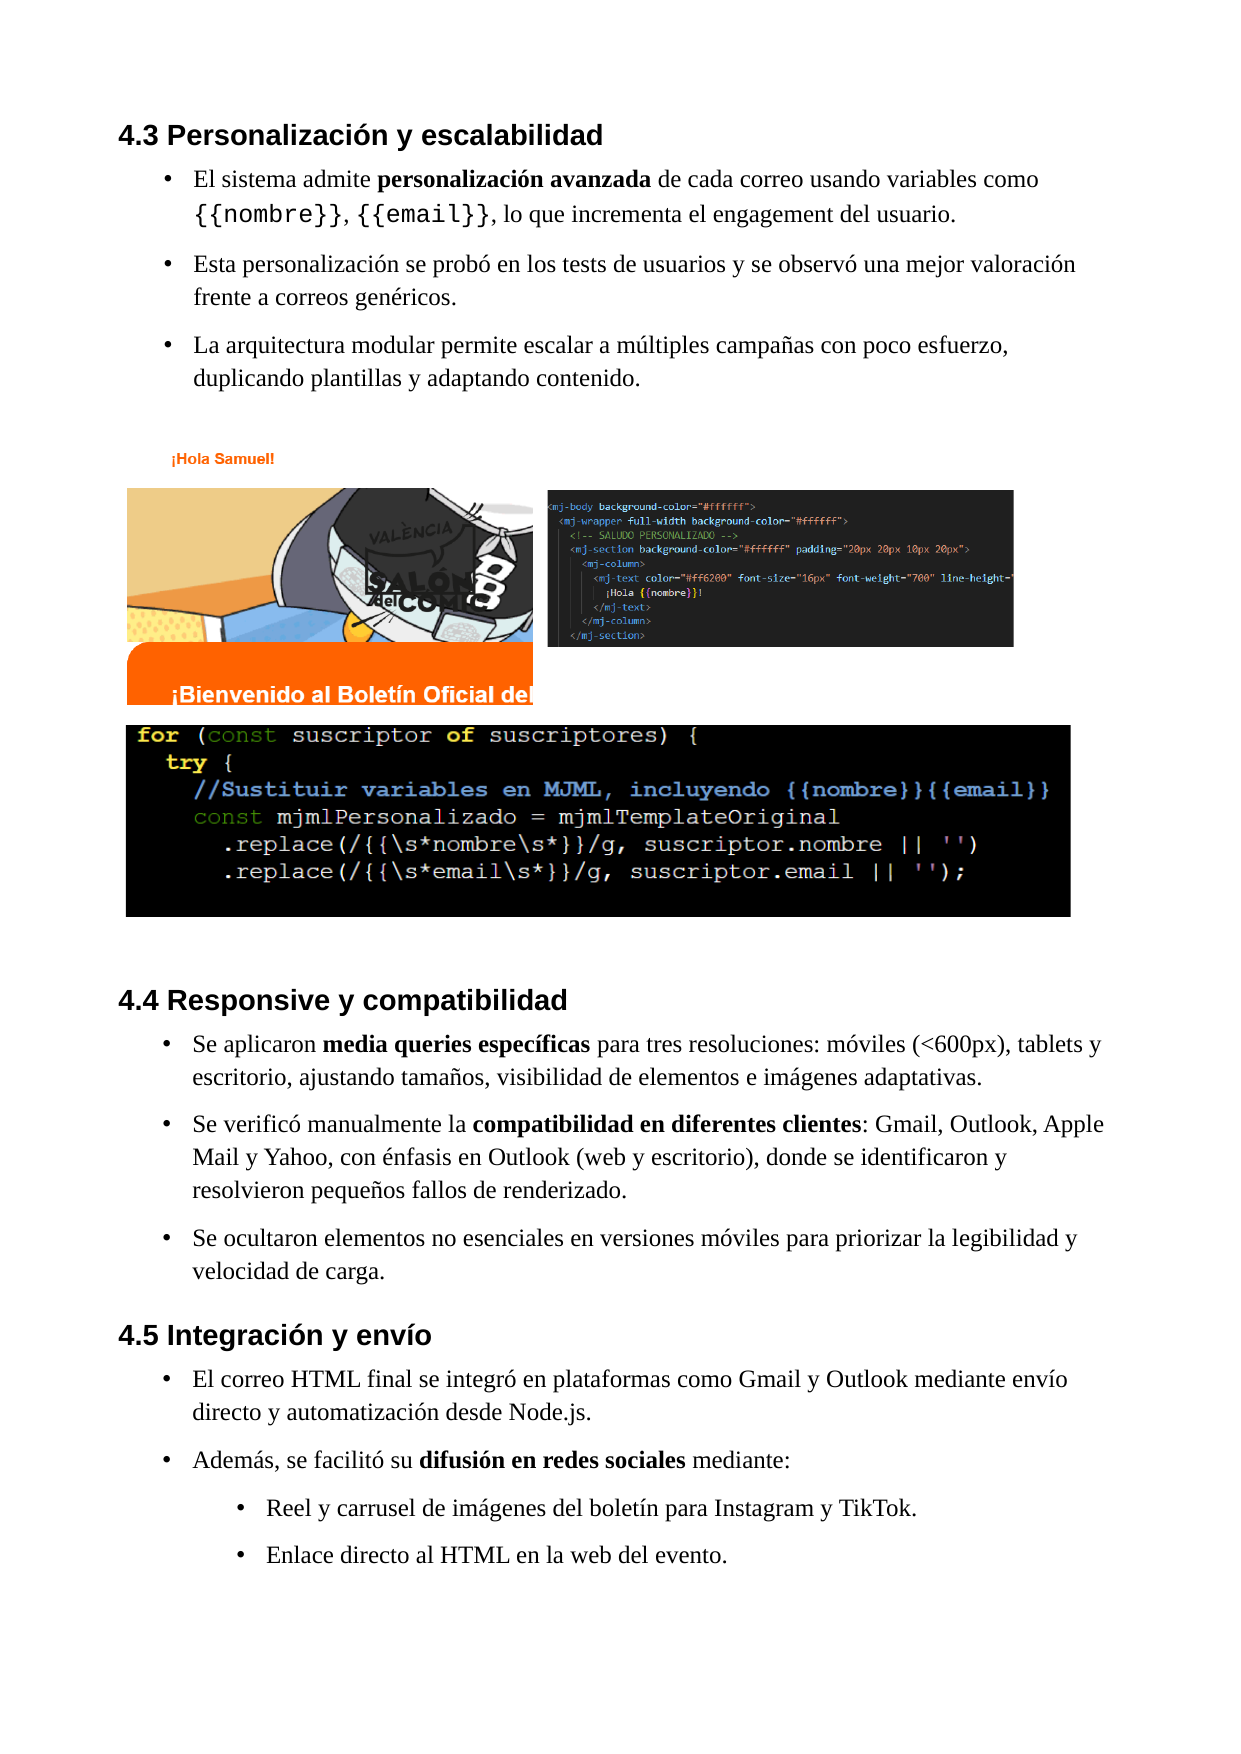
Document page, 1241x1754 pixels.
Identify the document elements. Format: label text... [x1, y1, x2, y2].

list El correo HTML final se integró en plataformas como Gmail y Outlook mediante envío directo y automatización desde Node.js. [162, 1364, 1122, 1426]
list Reel y carrusel de imágenes del boletín para Instagram y TikTok. [236, 1493, 1122, 1521]
list Se aplicaron media queries específicas para tres resoluciones: móviles (<600px), tablets y escritorio, ajustando tamaños, visibilidad de elementos e imágenes adaptativas. [162, 1029, 1122, 1091]
list Enlace directo al HTML en la web del evento. [236, 1540, 1122, 1569]
list Además, se facilitó su difusión en redes sociales mediante: [162, 1445, 1122, 1474]
subtitle 4.3 Personalización y escalabilidad [118, 118, 1122, 152]
list Se verificó manualmente la compatibilidad en diferentes clientes: Gmail, Outlook, Apple Mail y Yahoo, con énfasis en Outlook (web y escritorio), donde se identificaron y resolvieron pequeños fallos de renderizado. [162, 1109, 1122, 1204]
picture [123, 412, 533, 705]
list Esta personalización se probó en los tests de usuarios y se observó una mejor valoración frente a correos genéricos. [164, 249, 1122, 311]
list Se ocultaron elementos no esenciales en versiones móviles para priorizar la legibilidad y velocidad de carga. [162, 1223, 1122, 1285]
list El sistema admite personalización avanzada de cada correo usando variables como {{nombre}}, {{email}}, lo que incrementa el engagement del usuario. [164, 164, 1122, 230]
picture [547, 490, 1014, 647]
picture [125, 725, 1071, 917]
subtitle 4.5 Integración y envío [118, 1318, 1122, 1352]
subtitle 4.4 Responsive y compatibilidad [118, 983, 1122, 1016]
list La arquitectura modular permite escalar a múltiples campañas con poco esfuerzo, duplicando plantillas y adaptando contenido. [164, 330, 1122, 392]
